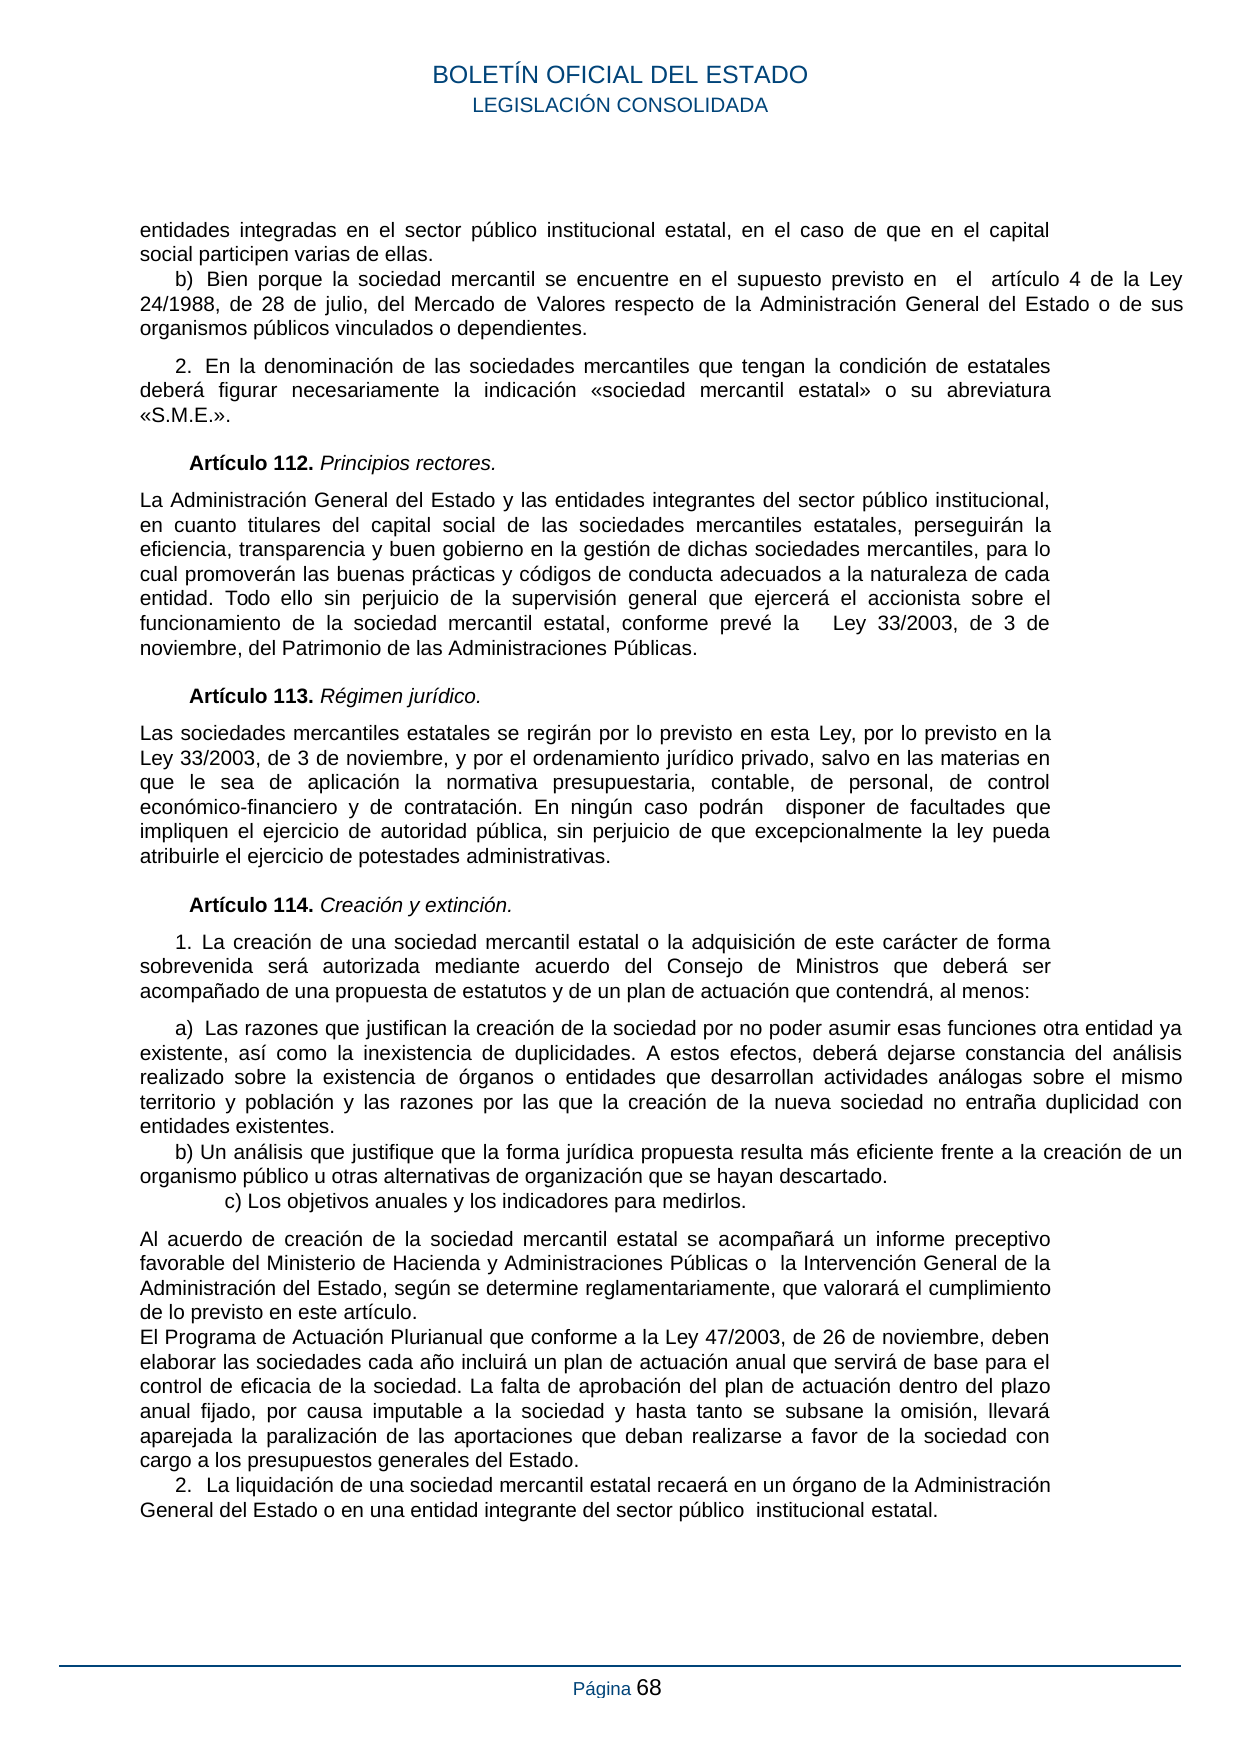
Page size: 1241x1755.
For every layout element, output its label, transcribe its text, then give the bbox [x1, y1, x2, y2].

text entidades integradas en el sector público institucional estatal, en el caso de que en el capital social participen varias de ellas. [139, 218, 1052, 266]
text Artículo 113. Régimen jurídico. [189, 684, 1184, 708]
list Bien porque la sociedad mercantil se encuentre en el supuesto previsto en el artículo 4 de la Ley 24/1988, de 28 de julio, del Mercado de Valores respecto de la Administración General del Estado o de sus organismos públicos vinculados o dependientes. [139, 267, 1184, 340]
text Las sociedades mercantiles estatales se regirán por lo previsto en esta Ley, por lo previsto en la Ley 33/2003, de 3 de noviembre, y por el ordenamiento jurídico privado, salvo en las materias en que le sea de aplicación la normativa presupuestaria, contable, de personal, de control económico-financiero y de contratación. En ningún caso podrán disponer de facultades que impliquen el ejercicio de autoridad pública, sin perjuicio de que excepcionalmente la ley pueda atribuirle el ejercicio de potestades administrativas. [139, 721, 1052, 868]
text Artículo 112. Principios rectores. [189, 451, 1184, 475]
text El Programa de Actuación Plurianual que conforme a la Ley 47/2003, de 26 de noviembre, deben elaborar las sociedades cada año incluirá un plan de actuación anual que servirá de base para el control de eficacia de la sociedad. La falta de aprobación del plan de actuación dentro del plazo anual fijado, por causa imputable a la sociedad y hasta tanto se subsane la omisión, llevará aparejada la paralización de las aportaciones que deban realizarse a favor de la sociedad con cargo a los presupuestos generales del Estado. [139, 1325, 1052, 1472]
list Un análisis que justifique que la forma jurídica propuesta resulta más eficiente frente a la creación de un organismo público u otras alternativas de organización que se hayan descartado. [139, 1139, 1184, 1188]
list La creación de una sociedad mercantil estatal o la adquisición de este carácter de forma sobrevenida será autorizada mediante acuerdo del Consejo de Ministros que deberá ser acompañado de una propuesta de estatutos y de un plan de actuación que contendrá, al menos: [139, 929, 1052, 1003]
text Artículo 114. Creación y extinción. [189, 893, 1184, 917]
list En la denominación de las sociedades mercantiles que tengan la condición de estatales deberá figurar necesariamente la indicación «sociedad mercantil estatal» o su abreviatura «S.M.E.». [139, 353, 1052, 427]
text Al acuerdo de creación de la sociedad mercantil estatal se acompañará un informe preceptivo favorable del Ministerio de Hacienda y Administraciones Públicas o la Intervención General de la Administración del Estado, según se determine reglamentariamente, que valorará el cumplimiento de lo previsto en este artículo. [139, 1226, 1052, 1324]
list Las razones que justifican la creación de la sociedad por no poder asumir esas funciones otra entidad ya existente, así como la inexistencia de duplicidades. A estos efectos, deberá dejarse constancia del análisis realizado sobre la existencia de órganos o entidades que desarrollan actividades análogas sobre el mismo territorio y población y las razones por las que la creación de la nueva sociedad no entraña duplicidad con entidades existentes. [139, 1016, 1184, 1138]
list La liquidación de una sociedad mercantil estatal recaerá en un órgano de la Administración General del Estado o en una entidad integrante del sector público institucional estatal. [139, 1473, 1052, 1522]
list Los objetivos anuales y los indicadores para medirlos. [224, 1189, 1184, 1213]
text La Administración General del Estado y las entidades integrantes del sector público institucional, en cuanto titulares del capital social de las sociedades mercantiles estatales, perseguirán la eficiencia, transparencia y buen gobierno en la gestión de dichas sociedades mercantiles, para lo cual promoverán las buenas prácticas y códigos de conducta adecuados a la naturaleza de cada entidad. Todo ello sin perjuicio de la supervisión general que ejercerá el accionista sobre el funcionamiento de la sociedad mercantil estatal, conforme prevé la Ley 33/2003, de 3 de noviembre, del Patrimonio de las Administraciones Públicas. [139, 488, 1052, 659]
